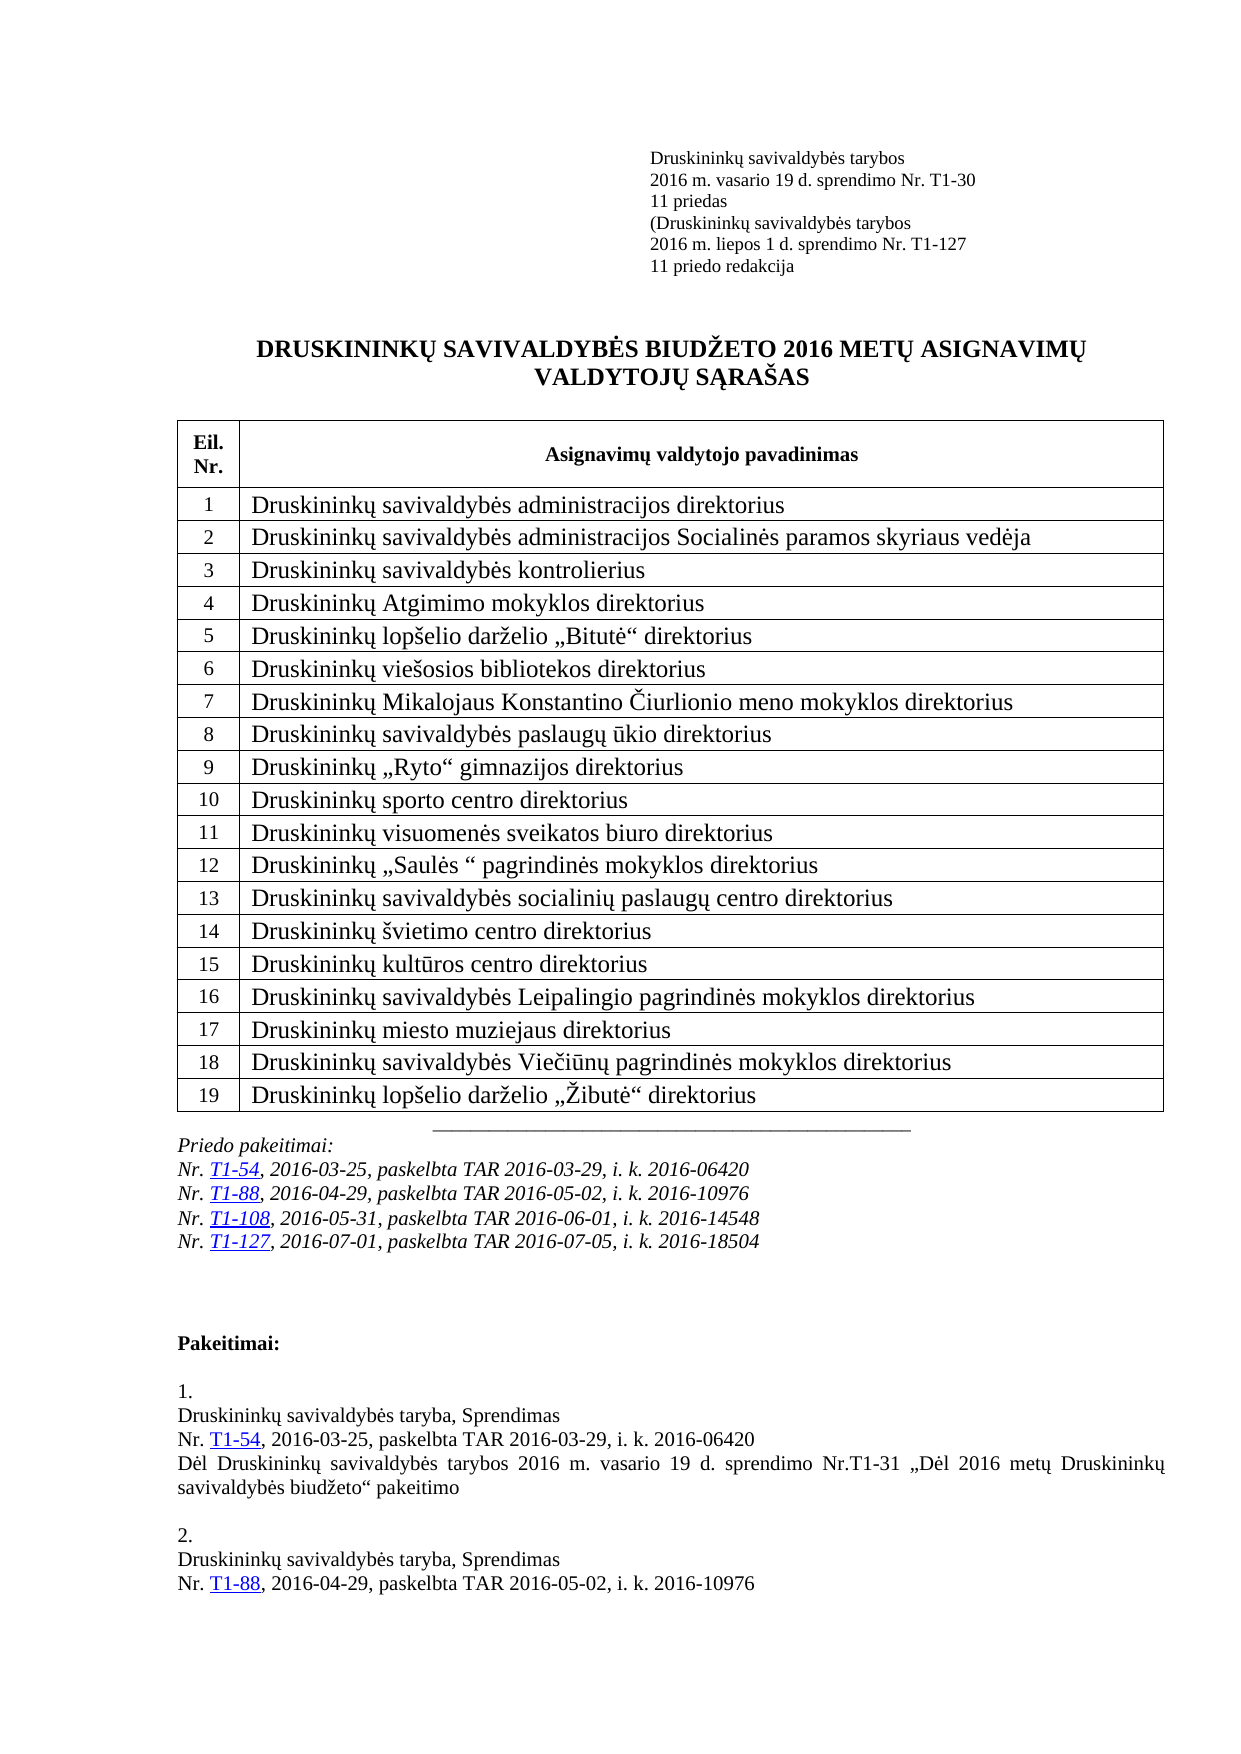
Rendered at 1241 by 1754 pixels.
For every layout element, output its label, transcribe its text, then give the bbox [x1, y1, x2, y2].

table_cell Druskininkų Mikalojaus Konstantino Čiurlionio meno mokyklos direktorius [240, 685, 1163, 717]
table_cell 9 [178, 751, 239, 782]
table_cell Druskininkų savivaldybės administracijos direktorius [240, 488, 1163, 520]
text Nr. T1-88, 2016-04-29, paskelbta TAR 2016-05-02, i. k. 2016-10976 [177, 1181, 1166, 1205]
table_cell 1 [178, 488, 239, 520]
text DRUSKININKŲ SAVIVALDYBĖS BIUDŽETO 2016 METŲ ASIGNAVIMŲ VALDYTOJŲ SĄRAŠAS [177, 334, 1166, 391]
text Priedo pakeitimai: [177, 1133, 1166, 1157]
table_cell 2 [178, 521, 239, 553]
table_cell 10 [178, 784, 239, 815]
table_cell Druskininkų „Saulės “ pagrindinės mokyklos direktorius [240, 849, 1163, 881]
table_cell Druskininkų savivaldybės administracijos Socialinės paramos skyriaus vedėja [240, 521, 1163, 553]
text 11 priedas [177, 190, 1166, 212]
text Nr. T1-54, 2016-03-25, paskelbta TAR 2016-03-29, i. k. 2016-06420 [177, 1427, 1166, 1451]
table_cell 6 [178, 652, 239, 684]
table_cell Druskininkų savivaldybės socialinių paslaugų centro direktorius [240, 882, 1163, 914]
table_cell Druskininkų kultūros centro direktorius [240, 948, 1163, 979]
text Nr. T1-127, 2016-07-01, paskelbta TAR 2016-07-05, i. k. 2016-18504 [177, 1229, 1166, 1253]
table_cell 18 [178, 1046, 239, 1078]
table_cell 14 [178, 915, 239, 947]
table_cell Druskininkų lopšelio darželio „Bitutė“ direktorius [240, 620, 1163, 651]
table_cell 11 [178, 816, 239, 848]
text Druskininkų savivaldybės taryba, Sprendimas [177, 1403, 1166, 1427]
table_cell Druskininkų sporto centro direktorius [240, 784, 1163, 815]
table_cell 8 [178, 718, 239, 750]
text 11 priedo redakcija [177, 255, 1166, 276]
table_cell Druskininkų miesto muziejaus direktorius [240, 1013, 1163, 1045]
text 1. [177, 1378, 1166, 1403]
text 2016 m. vasario 19 d. sprendimo Nr. T1-30 [177, 168, 1166, 190]
text Druskininkų savivaldybės taryba, Sprendimas [177, 1547, 1166, 1571]
table_cell 16 [178, 980, 239, 1012]
table_cell Druskininkų savivaldybės Leipalingio pagrindinės mokyklos direktorius [240, 980, 1163, 1012]
table_header Eil. Nr. [178, 421, 239, 487]
table_cell Druskininkų „Ryto“ gimnazijos direktorius [240, 751, 1163, 782]
text (Druskininkų savivaldybės tarybos [177, 212, 1166, 233]
table_cell 19 [178, 1079, 239, 1111]
table_header Asignavimų valdytojo pavadinimas [240, 421, 1163, 487]
table_cell 7 [178, 685, 239, 717]
text Nr. T1-88, 2016-04-29, paskelbta TAR 2016-05-02, i. k. 2016-10976 [177, 1571, 1166, 1595]
text Nr. T1-54, 2016-03-25, paskelbta TAR 2016-03-29, i. k. 2016-06420 [177, 1157, 1166, 1181]
table_cell Druskininkų Atgimimo mokyklos direktorius [240, 587, 1163, 618]
text Nr. T1-108, 2016-05-31, paskelbta TAR 2016-06-01, i. k. 2016-14548 [177, 1205, 1166, 1229]
table_cell Druskininkų savivaldybės paslaugų ūkio direktorius [240, 718, 1163, 750]
table_cell Druskininkų savivaldybės kontrolierius [240, 554, 1163, 586]
table_cell 15 [178, 948, 239, 979]
text Dėl Druskininkų savivaldybės tarybos 2016 m. vasario 19 d. sprendimo Nr.T1-31 „Dėl 2016 metų Druskininkų savivaldybės biudžeto“ pakeitimo [177, 1451, 1166, 1499]
table_cell Druskininkų savivaldybės Viečiūnų pagrindinės mokyklos direktorius [240, 1046, 1163, 1078]
table_cell 12 [178, 849, 239, 881]
table_cell Druskininkų viešosios bibliotekos direktorius [240, 652, 1163, 684]
text 2. [177, 1523, 1166, 1547]
table_cell 4 [178, 587, 239, 618]
text Pakeitimai: [177, 1330, 1166, 1354]
table_cell 3 [178, 554, 239, 586]
table_cell 13 [178, 882, 239, 914]
table_cell 5 [178, 620, 239, 651]
table_cell Druskininkų lopšelio darželio „Žibutė“ direktorius [240, 1079, 1163, 1111]
table_cell 17 [178, 1013, 239, 1045]
text 2016 m. liepos 1 d. sprendimo Nr. T1-127 [177, 233, 1166, 255]
text ___________________________________________________ [177, 1112, 1166, 1133]
table_cell Druskininkų visuomenės sveikatos biuro direktorius [240, 816, 1163, 848]
text Druskininkų savivaldybės tarybos [365, 147, 1166, 168]
table_cell Druskininkų švietimo centro direktorius [240, 915, 1163, 947]
